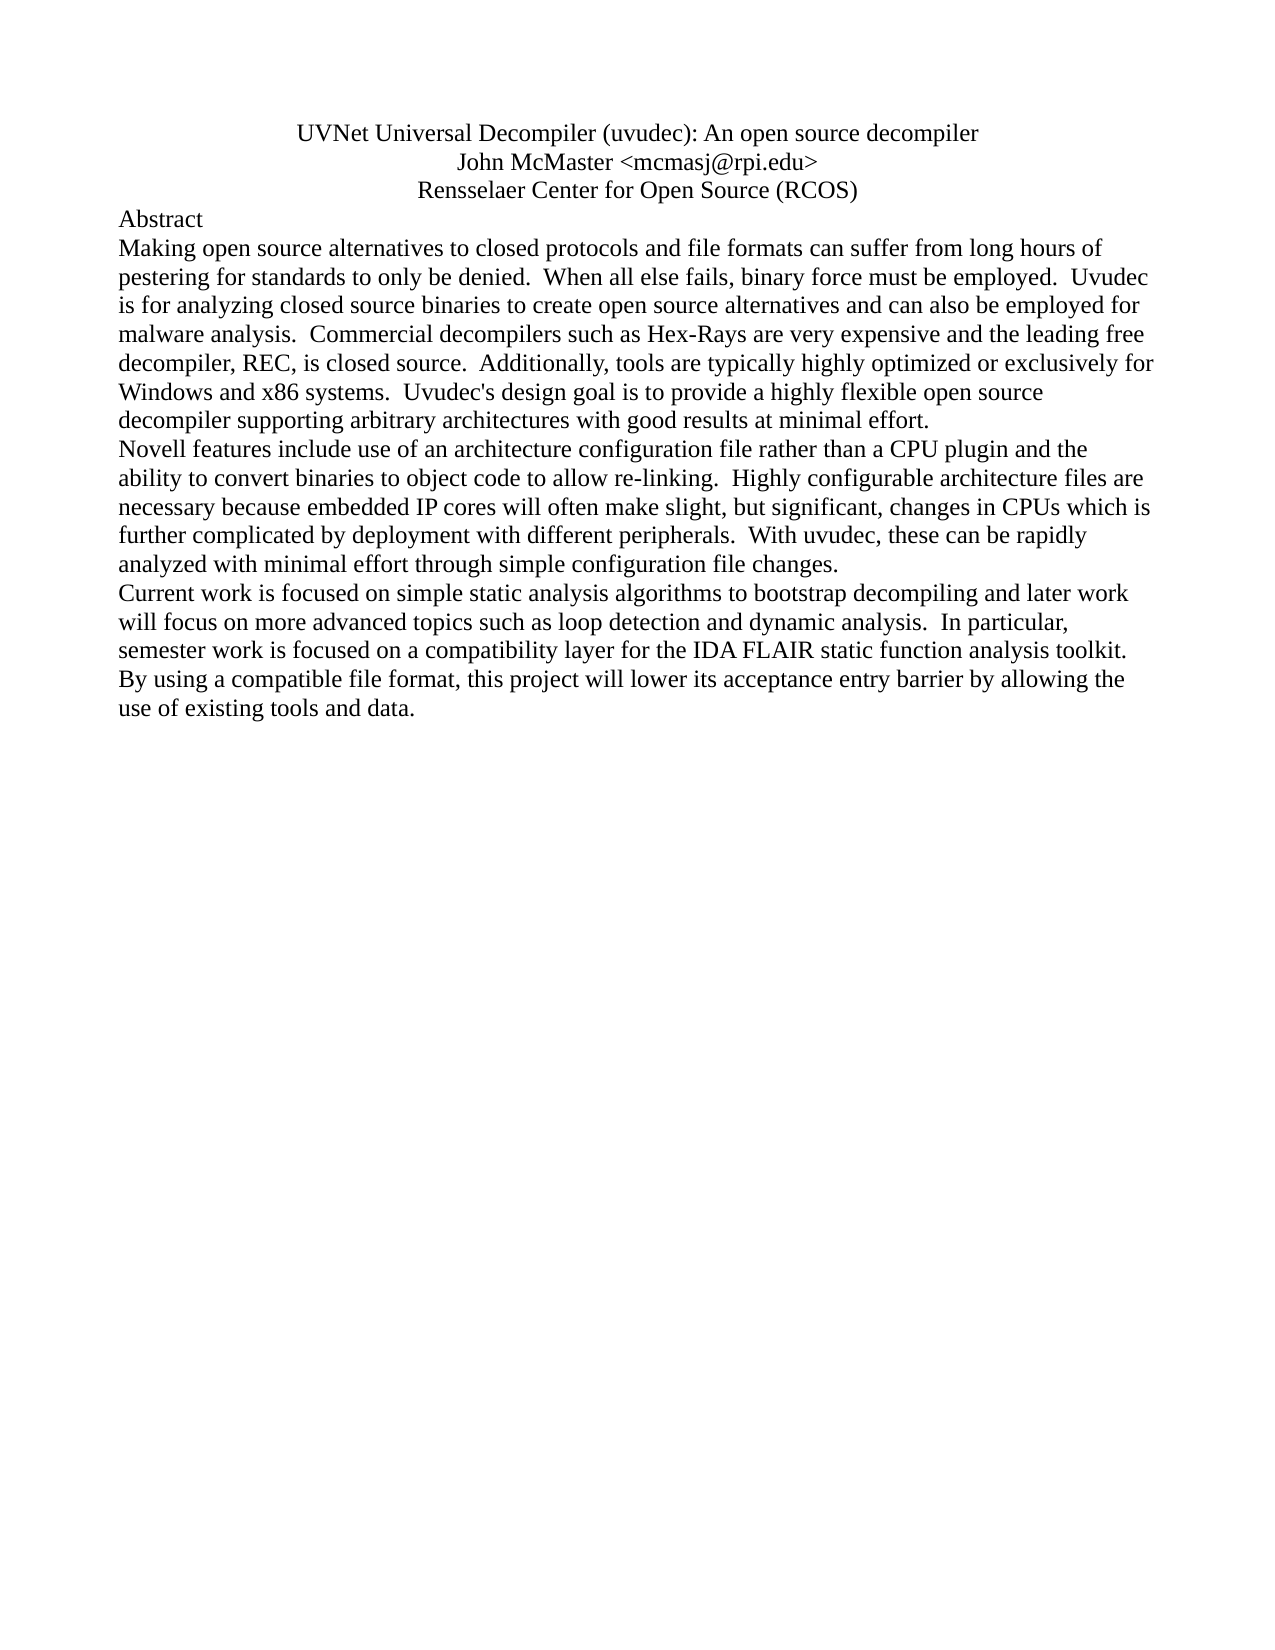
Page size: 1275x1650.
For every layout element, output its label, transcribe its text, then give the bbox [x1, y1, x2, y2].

text UVNet Universal Decompiler (uvudec): An open source decompiler [118, 118, 1157, 147]
text John McMaster <mcmasj@rpi.edu> [118, 147, 1157, 176]
text Rensselaer Center for Open Source (RCOS) [118, 176, 1157, 204]
text Making open source alternatives to closed protocols and file formats can suffer from long hours of pestering for standards to only be denied. When all else fails, binary force must be employed. Uvudec is for analyzing closed source binaries to create open source alternatives and can also be employed for malware analysis. Commercial decompilers such as Hex-Rays are very expensive and the leading free decompiler, REC, is closed source. Additionally, tools are typically highly optimized or exclusively for Windows and x86 systems. Uvudec's design goal is to provide a highly flexible open source decompiler supporting arbitrary architectures with good results at minimal effort. [118, 233, 1157, 434]
text Current work is focused on simple static analysis algorithms to bootstrap decompiling and later work will focus on more advanced topics such as loop detection and dynamic analysis. In particular, semester work is focused on a compatibility layer for the IDA FLAIR static function analysis toolkit. By using a compatible file format, this project will lower its acceptance entry barrier by allowing the use of existing tools and data. [118, 578, 1157, 722]
text Abstract [118, 204, 1157, 233]
text Novell features include use of an architecture configuration file rather than a CPU plugin and the ability to convert binaries to object code to allow re-linking. Highly configurable architecture files are necessary because embedded IP cores will often make slight, but significant, changes in CPUs which is further complicated by deployment with different peripherals. With uvudec, these can be rapidly analyzed with minimal effort through simple configuration file changes. [118, 434, 1157, 578]
